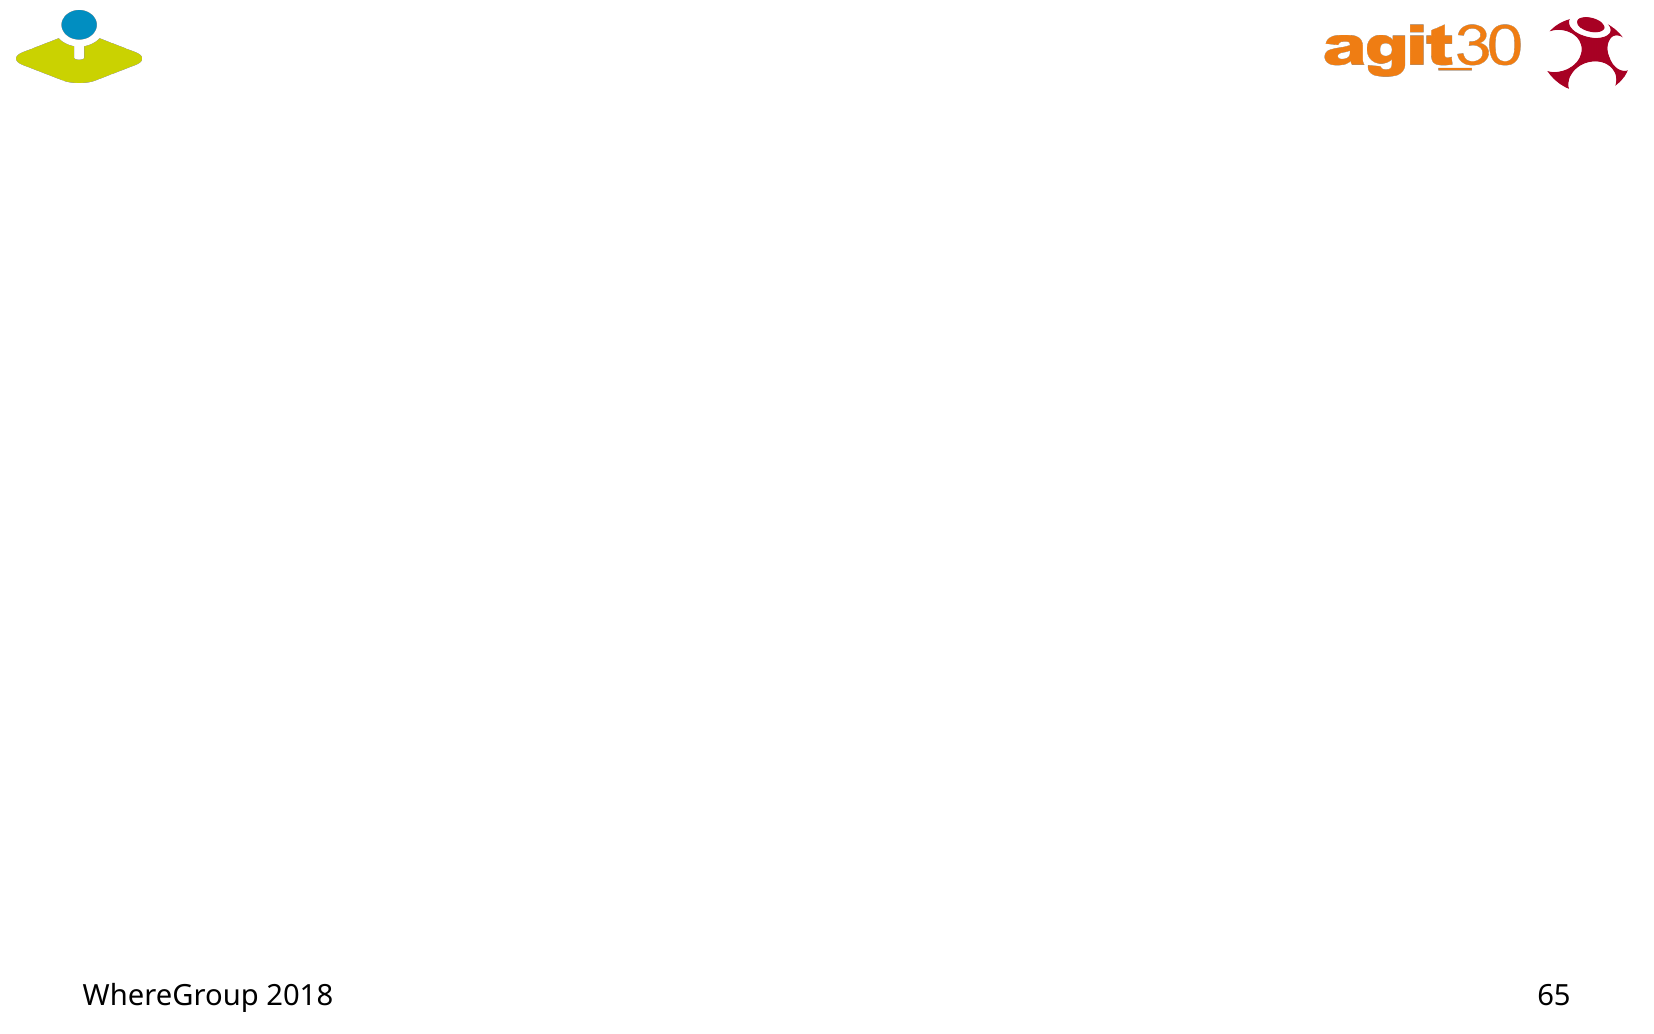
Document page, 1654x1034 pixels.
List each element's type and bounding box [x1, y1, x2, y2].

picture [16, 10, 142, 83]
picture [1547, 17, 1628, 89]
picture [1322, 21, 1524, 79]
